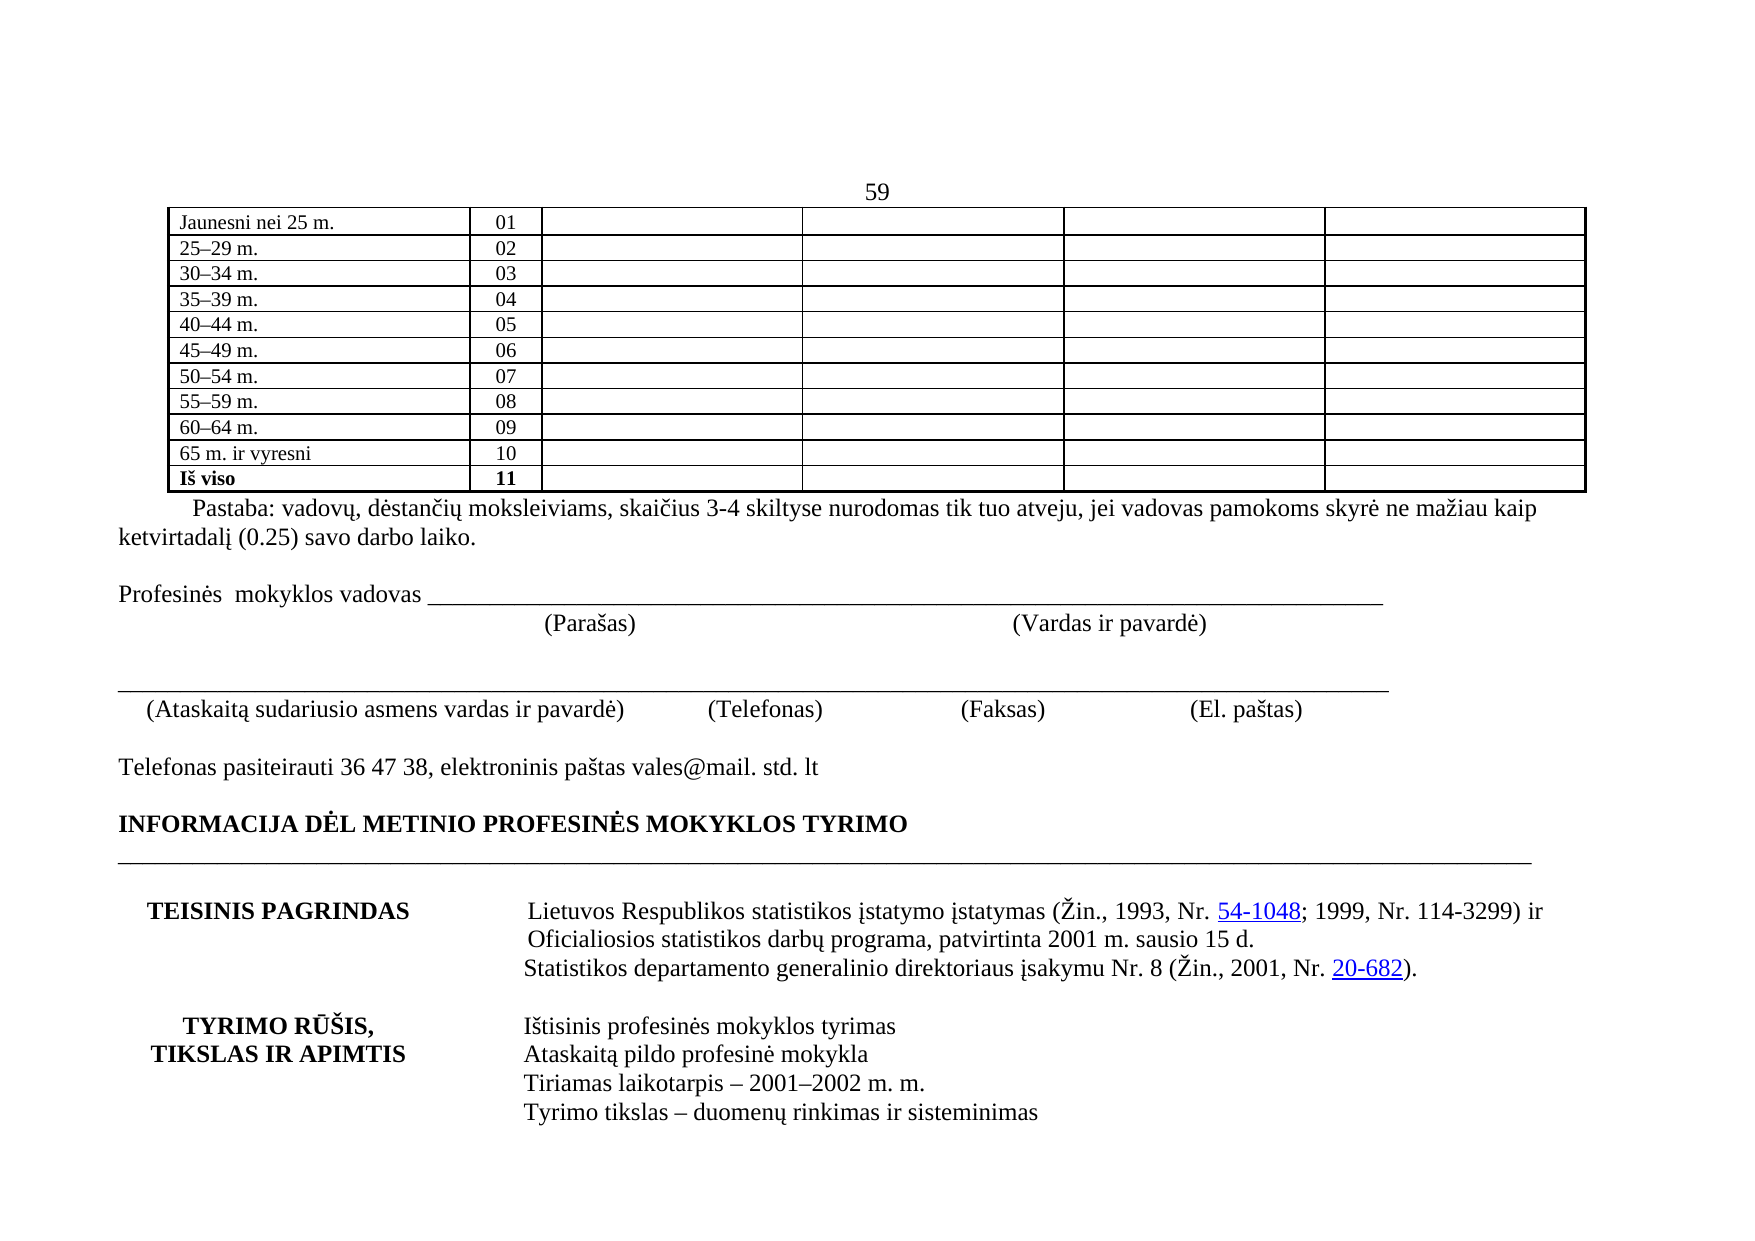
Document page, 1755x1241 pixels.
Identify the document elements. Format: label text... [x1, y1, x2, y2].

table_cell [543, 338, 802, 362]
table_cell [1326, 364, 1584, 388]
table_cell 40–44 m. [170, 312, 469, 336]
table_cell [543, 415, 802, 439]
table_cell 02 [471, 236, 541, 259]
table_cell 60–64 m. [170, 415, 469, 439]
table_cell TYRIMO RŪŠIS, TIKSLAS IR APIMTIS [118, 1011, 438, 1126]
table_cell [803, 364, 1063, 388]
table_cell [543, 466, 802, 490]
table_cell [803, 236, 1063, 259]
table_cell [1065, 364, 1324, 388]
table_cell [1065, 261, 1324, 285]
table_cell [803, 312, 1063, 336]
table_cell [1326, 287, 1584, 311]
table_cell 06 [471, 338, 541, 362]
table_cell 30–34 m. [170, 261, 469, 285]
table_cell [1065, 389, 1324, 413]
table_cell [1326, 208, 1584, 234]
table_cell 08 [471, 389, 541, 413]
table_cell 04 [471, 287, 541, 311]
table_cell [543, 441, 802, 464]
table_cell [803, 338, 1063, 362]
table_cell [803, 441, 1063, 464]
table_cell 07 [471, 364, 541, 388]
table_cell 35–39 m. [170, 287, 469, 311]
table_cell Ištisinis profesinės mokyklos tyrimas Ataskaitą pildo profesinė mokykla Tiriamas laikotarpis – 2001–2002 m. m. Tyrimo tikslas – duomenų rinkimas ir sisteminimas [438, 1011, 1554, 1126]
table_cell [803, 208, 1063, 234]
table_cell 10 [471, 441, 541, 464]
table_cell [1065, 312, 1324, 336]
table_cell [1065, 208, 1324, 234]
table_cell [803, 415, 1063, 439]
table_cell [1326, 415, 1584, 439]
table_header TEISINIS PAGRINDAS [118, 896, 438, 1011]
table_cell [1065, 415, 1324, 439]
text (Ataskaitą sudariusio asmens vardas ir pavardė) (Telefonas) (Faksas) (El. paštas) [118, 694, 1636, 723]
table_cell [803, 466, 1063, 490]
table_cell [1326, 441, 1584, 464]
table_cell [1326, 312, 1584, 336]
table_cell 03 [471, 261, 541, 285]
table_cell [1326, 338, 1584, 362]
table_cell [543, 364, 802, 388]
text (Parašas) (Vardas ir pavardė) [198, 608, 1636, 637]
text Profesinės mokyklos vadovas [118, 579, 1636, 608]
table_cell [1326, 261, 1584, 285]
table_cell [803, 389, 1063, 413]
table_cell [803, 261, 1063, 285]
table_cell [543, 287, 802, 311]
table_cell 01 [471, 208, 541, 234]
table_cell Iš viso [170, 466, 469, 490]
table_cell 50–54 m. [170, 364, 469, 388]
table_cell [543, 208, 802, 234]
table_cell 11 [471, 466, 541, 490]
table_cell [1065, 287, 1324, 311]
table_cell [1326, 389, 1584, 413]
table_cell [1326, 236, 1584, 259]
table_cell [1065, 236, 1324, 259]
table_cell [1065, 441, 1324, 464]
table_cell [543, 389, 802, 413]
table_cell 45–49 m. [170, 338, 469, 362]
text Pastaba: vadovų, dėstančių moksleiviams, skaičius 3-4 skiltyse nurodomas tik tuo atveju, jei vadovas pamokoms skyrė ne mažiau kaip ketvirtadalį (0.25) savo darbo laiko. [118, 493, 1636, 551]
table_cell 05 [471, 312, 541, 336]
table_cell Jaunesni nei 25 m. [170, 208, 469, 234]
table_cell [1326, 466, 1584, 490]
table_cell [543, 261, 802, 285]
table_cell 55–59 m. [170, 389, 469, 413]
table_cell 25–29 m. [170, 236, 469, 259]
table_cell 65 m. ir vyresni [170, 441, 469, 464]
table_cell [1065, 338, 1324, 362]
text Telefonas pasiteirauti 36 47 38, elektroninis paštas vales@mail. std. lt [118, 752, 1636, 781]
table_cell 09 [471, 415, 541, 439]
table_cell [803, 287, 1063, 311]
text INFORMACIJA DĖL METINIO profesinės mokyklos TYRIMO [118, 809, 1636, 838]
table_cell [1065, 466, 1324, 490]
table_cell [543, 312, 802, 336]
table_cell [543, 236, 802, 259]
table_header Lietuvos Respublikos statistikos įstatymo įstatymas (Žin., 1993, Nr. 54-1048; 1999, Nr. 114-3299) ir Oficialiosios statistikos darbų programa, patvirtinta 2001 m. sausio 15 d. Statistikos departamento generalinio direktoriaus įsakymu Nr. 8 (Žin., 2001, Nr. 20-682). [438, 896, 1554, 1011]
